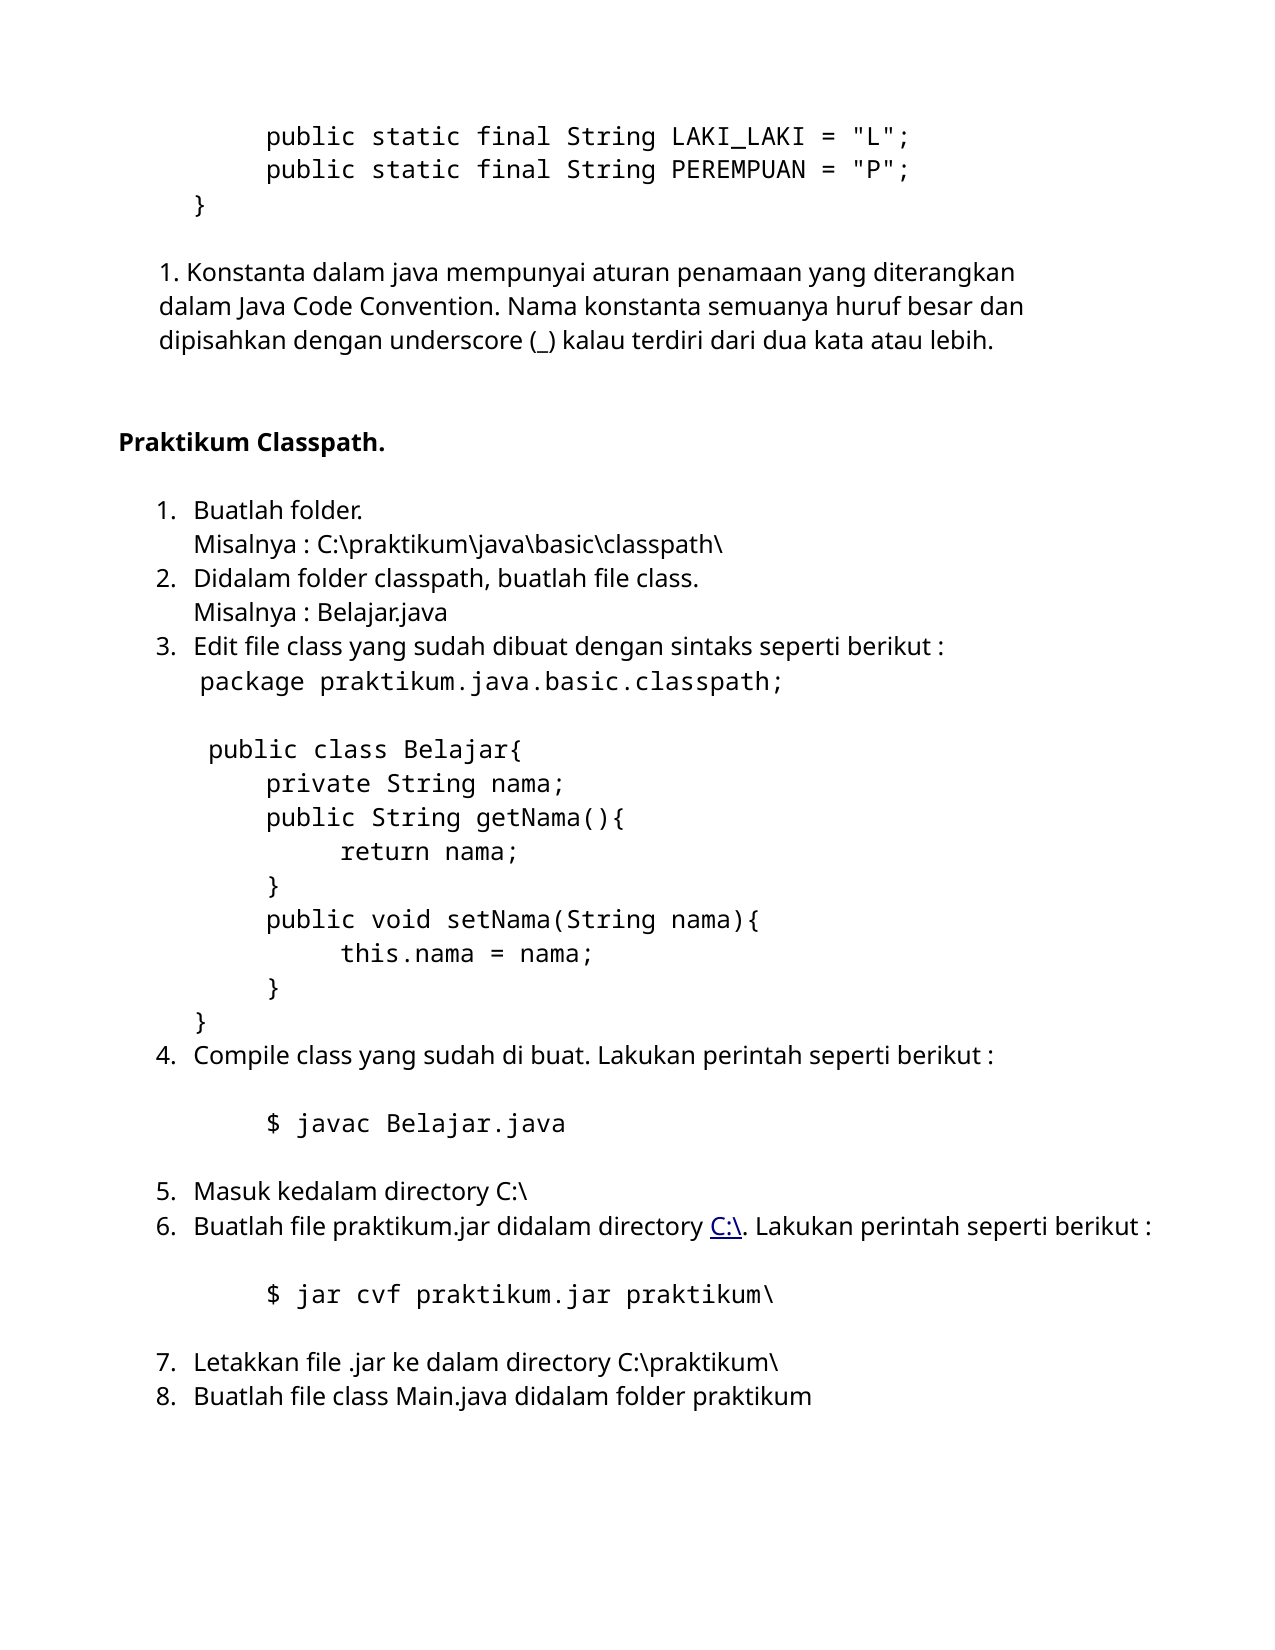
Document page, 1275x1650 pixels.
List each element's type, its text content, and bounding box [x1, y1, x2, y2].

list } [156, 970, 1157, 1004]
list Letakkan file .jar ke dalam directory C:\praktikum\ [156, 1344, 1157, 1378]
list Didalam folder classpath, buatlah file class. Misalnya : Belajar.java [156, 561, 1157, 629]
list public class Belajar{ [156, 731, 1157, 765]
list Buatlah folder. Misalnya : C:\praktikum\java\basic\classpath\ [156, 493, 1157, 561]
list Buatlah file praktikum.jar didalam directory C:\. Lakukan perintah seperti berikut : $ jar cvf praktikum.jar praktikum\ [156, 1208, 1157, 1344]
list private String nama; [156, 765, 1157, 799]
list } [156, 1004, 1157, 1038]
list } [156, 867, 1157, 902]
list Masuk kedalam directory C:\ [156, 1174, 1157, 1208]
list Compile class yang sudah di buat. Lakukan perintah seperti berikut : $ javac Belajar.java [156, 1038, 1157, 1174]
text Praktikum Classpath. [118, 357, 1157, 459]
list public String getNama(){ [156, 799, 1157, 833]
text public static final String PEREMPUAN = "P"; [118, 152, 1157, 186]
list this.nama = nama; [156, 936, 1157, 970]
text public static final String LAKI_LAKI = "L"; [118, 118, 1157, 152]
list Buatlah file class Main.java didalam folder praktikum [156, 1378, 1157, 1412]
list Edit file class yang sudah dibuat dengan sintaks seperti berikut : package praktikum.java.basic.classpath; [156, 629, 1157, 697]
list public void setNama(String nama){ [156, 902, 1157, 936]
list return nama; [156, 833, 1157, 867]
text } 1. Konstanta dalam java mempunyai aturan penamaan yang diterangkan dalam Java Code Convention. Nama konstanta semuanya huruf besar dan dipisahkan dengan underscore (_) kalau terdiri dari dua kata atau lebih. [118, 186, 1157, 357]
